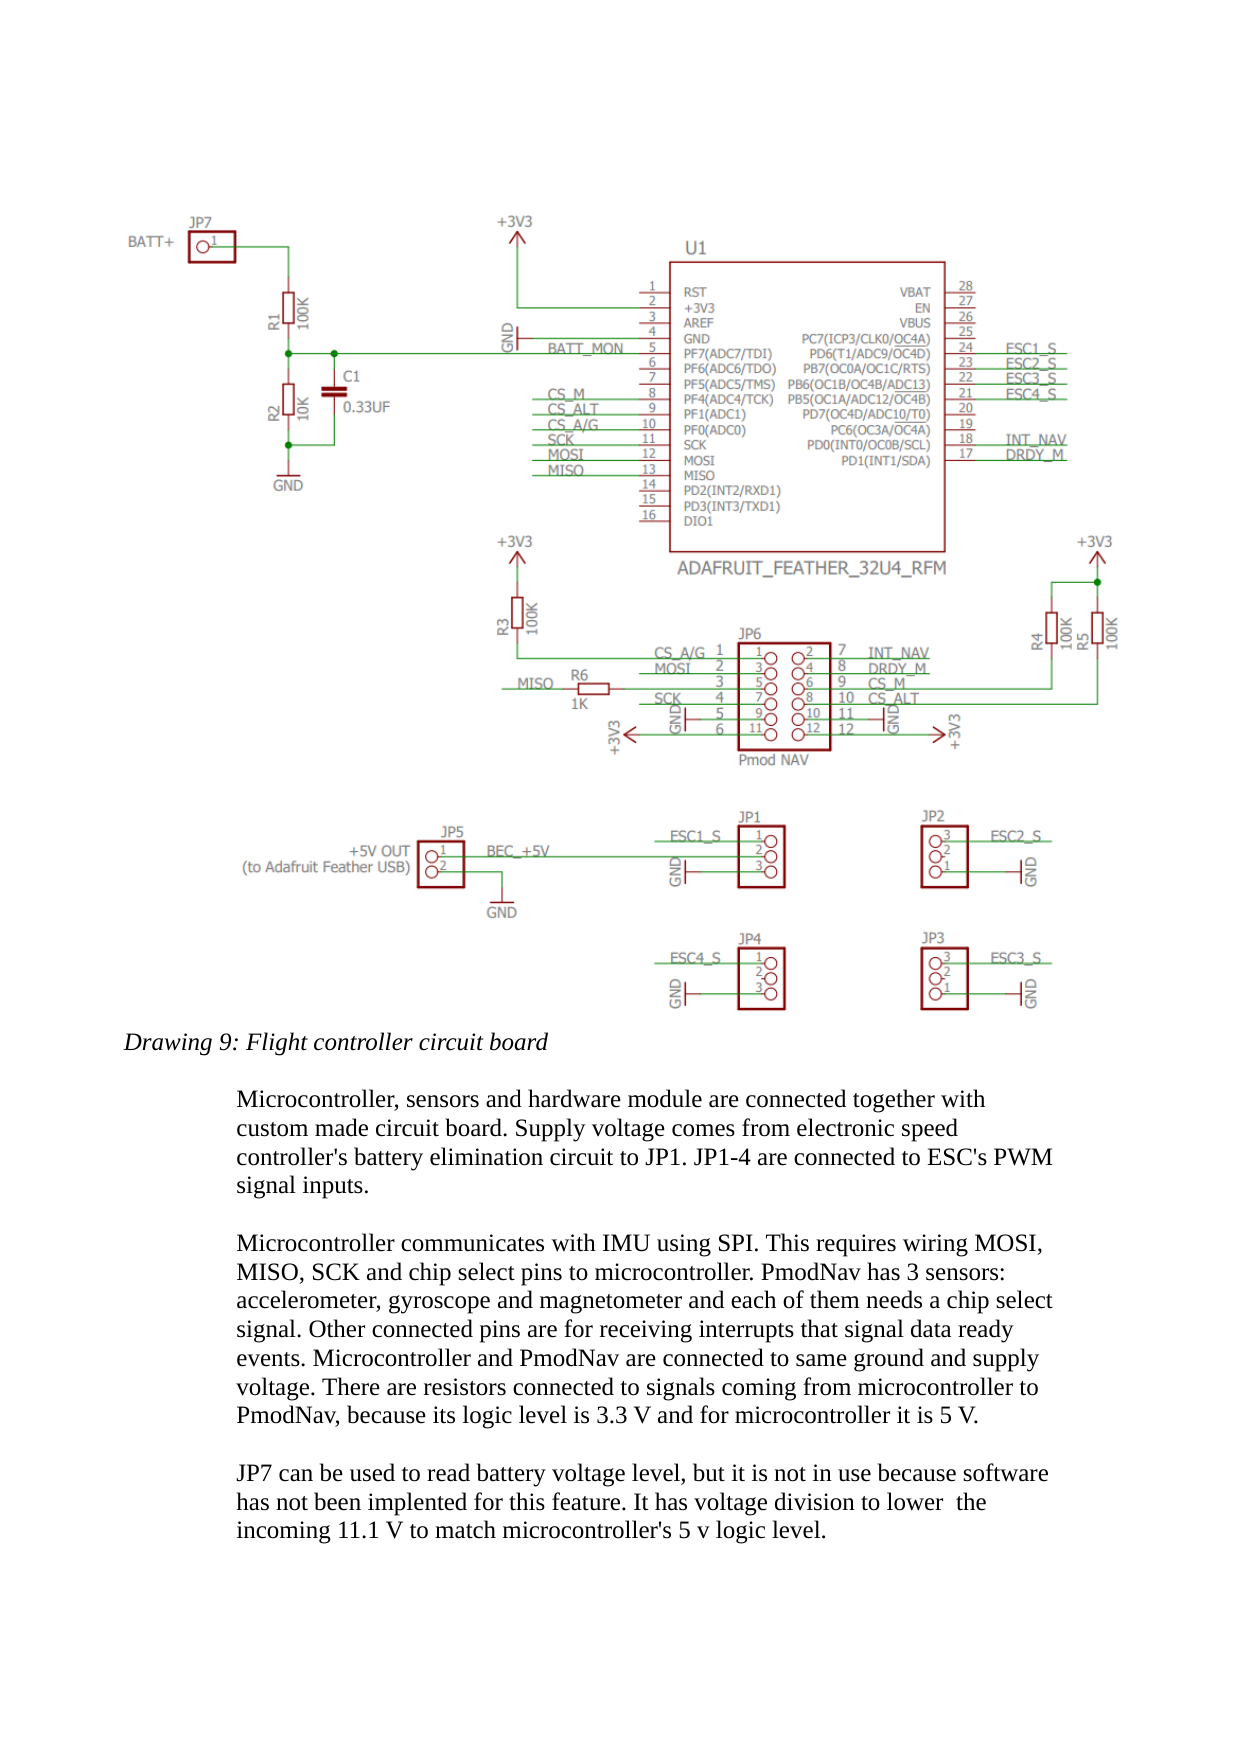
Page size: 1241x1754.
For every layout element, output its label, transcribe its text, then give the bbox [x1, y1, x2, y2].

text Drawing 9: Flight controller circuit board [124, 1027, 1128, 1055]
picture [123, 194, 1128, 1027]
text Microcontroller communicates with IMU using SPI. This requires wiring MOSI, MISO, SCK and chip select pins to microcontroller. PmodNav has 3 sensors: accelerometer, gyroscope and magnetometer and each of them needs a chip select signal. Other connected pins are for receiving interrupts that signal data ready events. Microcontroller and PmodNav are connected to same ground and supply voltage. There are resistors connected to signals coming from microcontroller to PmodNav, because its logic level is 3.3 V and for microcontroller it is 5 V. [236, 1228, 1063, 1429]
text Microcontroller, sensors and hardware module are connected together with custom made circuit board. Supply voltage comes from electronic speed controller's battery elimination circuit to JP1. JP1-4 are connected to ESC's PWM signal inputs. [236, 1055, 1063, 1199]
text JP7 can be used to read battery voltage level, but it is not in use because software has not been implented for this feature. It has voltage division to lower the incoming 11.1 V to match microcontroller's 5 v logic level. [236, 1458, 1063, 1544]
text [236, 177, 1063, 194]
